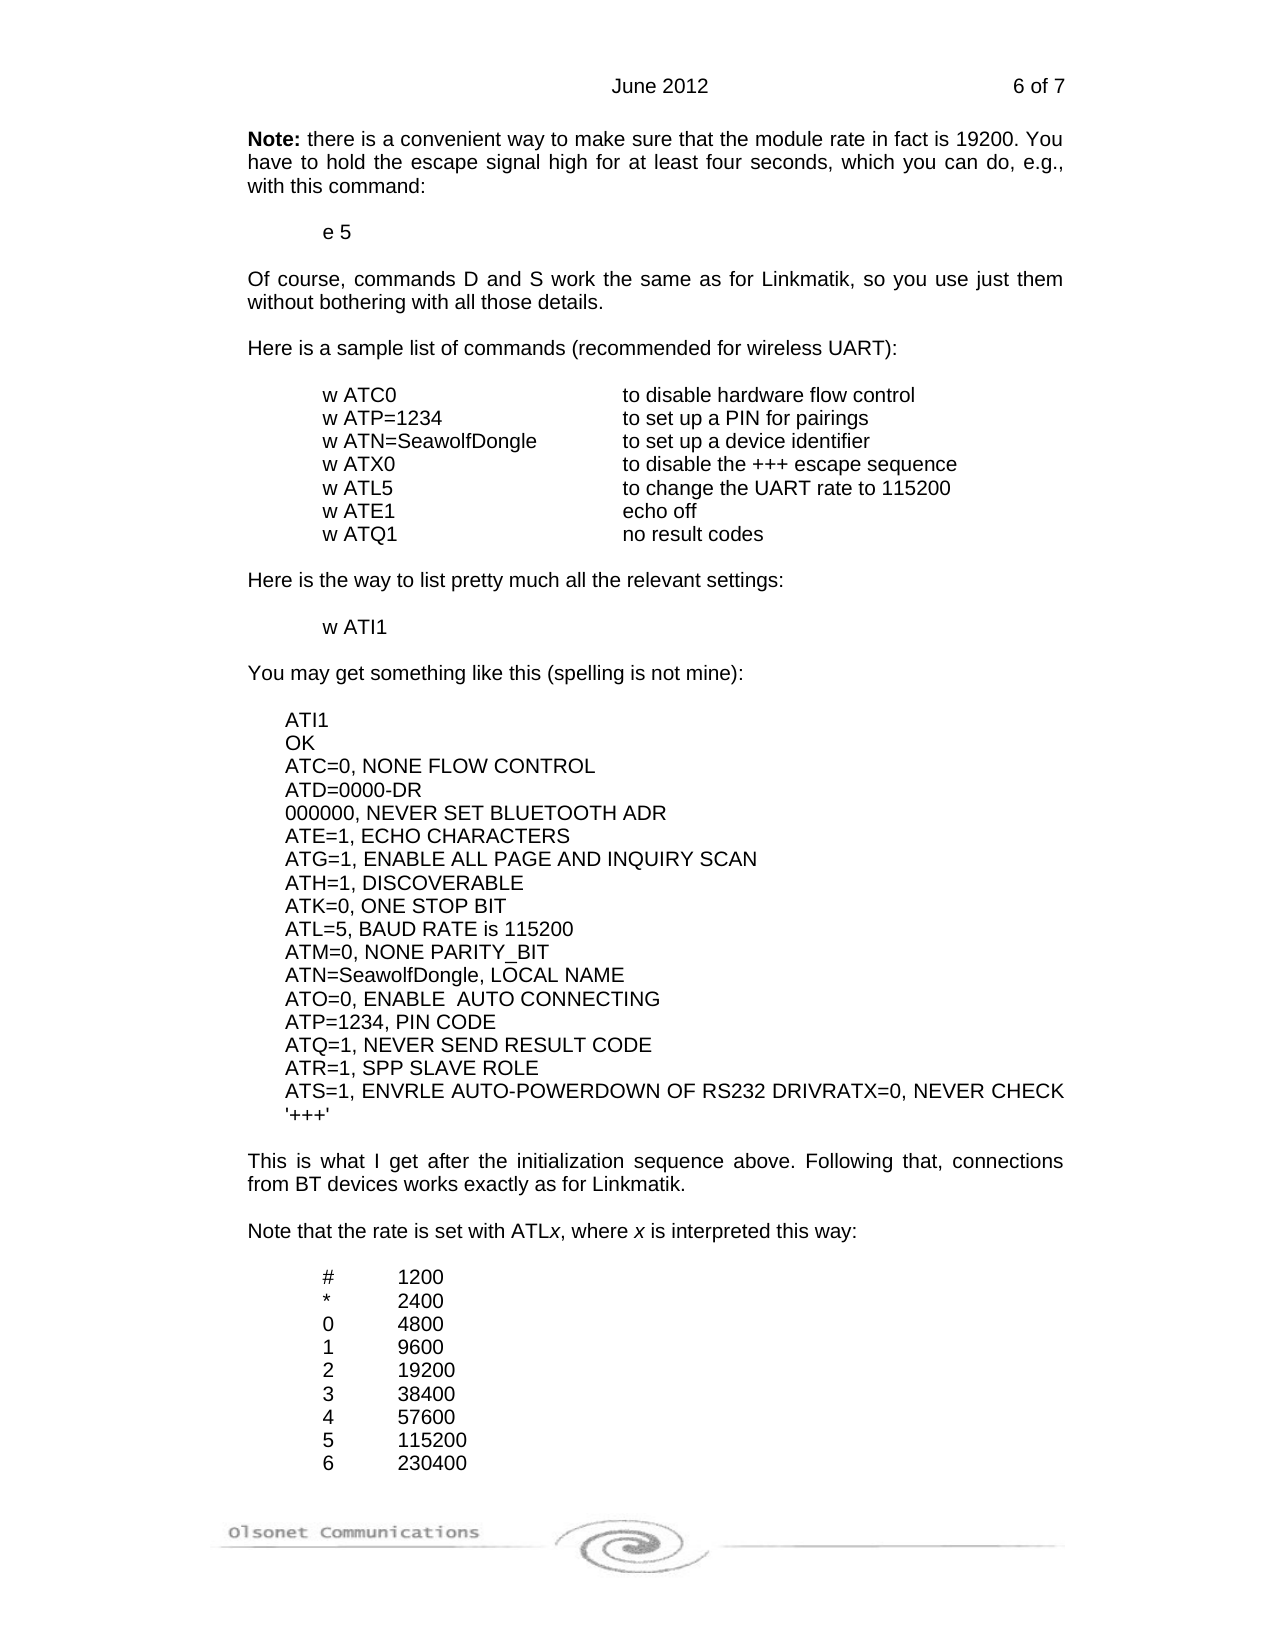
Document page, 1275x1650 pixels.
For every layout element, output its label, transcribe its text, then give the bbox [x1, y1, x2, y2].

text 1 9600 [247, 1336, 1065, 1359]
text 4 57600 [247, 1405, 1065, 1428]
text ATG=1, ENABLE ALL PAGE AND INQUIRY SCAN [285, 848, 1065, 871]
text Of course, commands D and S work the same as for Linkmatik, so you use just them without bothering with all those details. [247, 267, 1065, 313]
text 000000, NEVER SET BLUETOOTH ADR [285, 801, 1065, 824]
text ATK=0, ONE STOP BIT [285, 894, 1065, 917]
text ATH=1, DISCOVERABLE [285, 871, 1065, 894]
text ATS=1, ENVRLE AUTO-POWERDOWN OF RS232 DRIVRATX=0, NEVER CHECK '+++' [285, 1080, 1065, 1127]
text ATN=SeawolfDongle, LOCAL NAME [285, 964, 1065, 987]
text You may get something like this (spelling is not mine): [247, 662, 1065, 685]
text e 5 [247, 221, 1065, 244]
text w ATX0 to disable the +++ escape sequence [247, 453, 1065, 476]
text w ATN=SeawolfDongle to set up a device identifier [247, 430, 1065, 453]
picture [210, 1504, 1065, 1596]
text w ATC0 to disable hardware flow control [247, 383, 1065, 406]
text ATP=1234, PIN CODE [285, 1010, 1065, 1034]
text ATE=1, ECHO CHARACTERS [285, 824, 1065, 848]
text ATR=1, SPP SLAVE ROLE [285, 1057, 1065, 1080]
text # 1200 [247, 1266, 1065, 1289]
text w ATQ1 no result codes [247, 523, 1065, 546]
text This is what I get after the initialization sequence above. Following that, connections from BT devices works exactly as for Linkmatik. [247, 1150, 1065, 1196]
text 5 115200 [247, 1428, 1065, 1452]
text 6 230400 [247, 1452, 1065, 1475]
text ATD=0000-DR [285, 778, 1065, 801]
text Here is the way to list pretty much all the relevant settings: [247, 569, 1065, 592]
text 3 38400 [247, 1382, 1065, 1405]
text ATO=0, ENABLE AUTO CONNECTING [285, 987, 1065, 1010]
text ATC=0, NONE FLOW CONTROL [285, 755, 1065, 778]
text w ATL5 to change the UART rate to 115200 [247, 476, 1065, 499]
text ATQ=1, NEVER SEND RESULT CODE [285, 1034, 1065, 1057]
text ATL=5, BAUD RATE is 115200 [285, 917, 1065, 941]
text 2 19200 [247, 1359, 1065, 1382]
text w ATE1 echo off [247, 499, 1065, 523]
text ATM=0, NONE PARITY_BIT [285, 941, 1065, 964]
text Note that the rate is set with ATLx, where x is interpreted this way: [247, 1219, 1065, 1243]
text OK [285, 732, 1065, 755]
text 0 4800 [247, 1312, 1065, 1336]
text w ATP=1234 to set up a PIN for pairings [247, 406, 1065, 430]
text Here is a sample list of commands (recommended for wireless UART): [247, 337, 1065, 360]
text * 2400 [247, 1289, 1065, 1312]
text ATI1 [285, 708, 1065, 732]
text w ATI1 [247, 616, 1065, 639]
text Note: there is a convenient way to make sure that the module rate in fact is 19200. You have to hold the escape signal high for at least four seconds, which you can do, e.g., with this command: [247, 128, 1065, 197]
